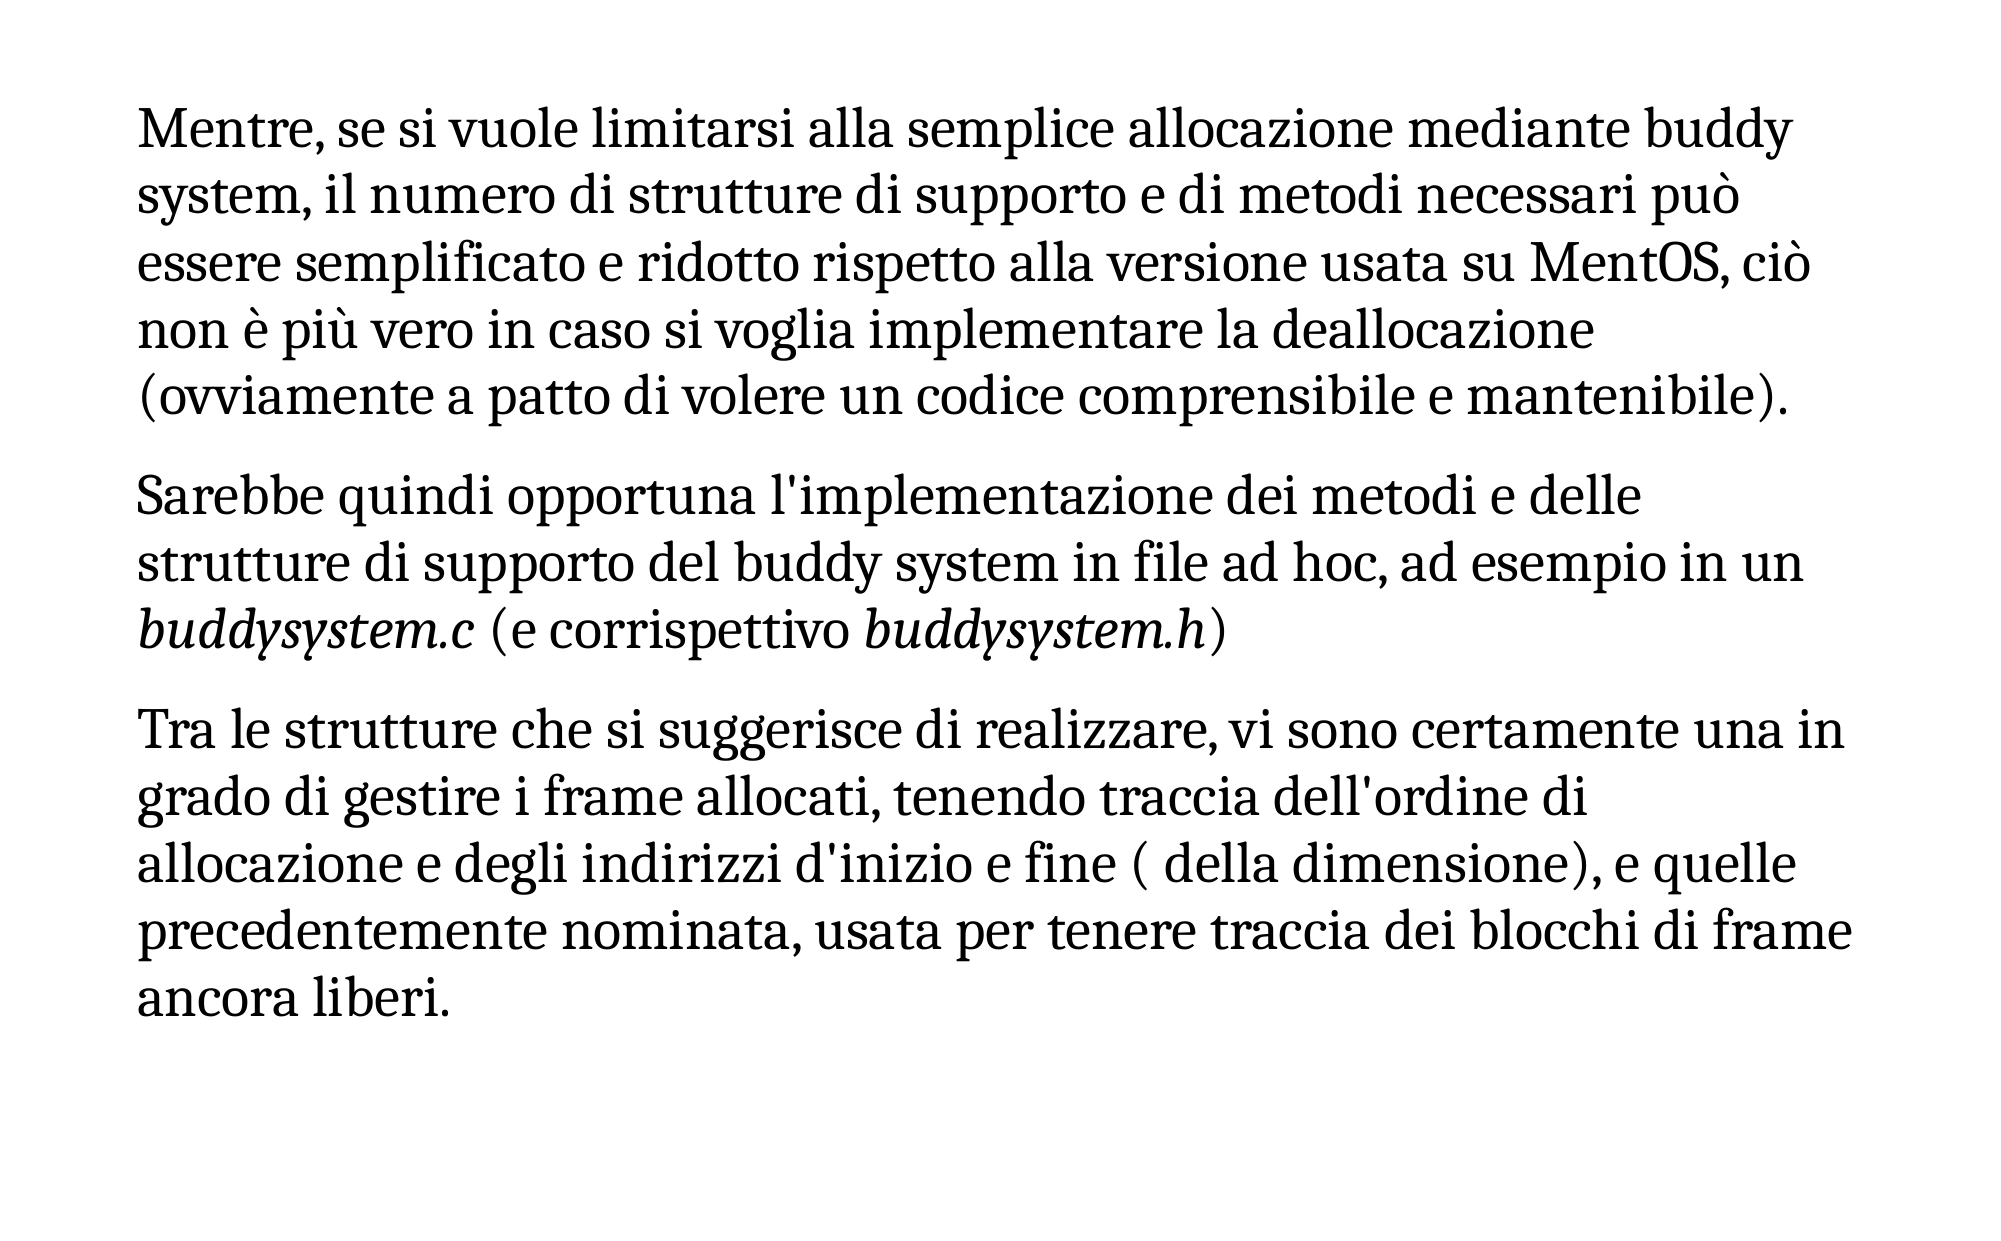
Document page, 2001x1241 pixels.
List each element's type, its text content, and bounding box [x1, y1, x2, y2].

list Mentre, se si vuole limitarsi alla semplice allocazione mediante buddy system, il numero di strutture di supporto e di metodi necessari può essere semplificato e ridotto rispetto alla versione usata su MentOS, ciò non è più vero in caso si voglia implementare la deallocazione (ovviamente a patto di volere un codice comprensibile e mantenibile). Sarebbe quindi opportuna l'implementazione dei metodi e delle strutture di supporto del buddy system in file ad hoc, ad esempio in un buddysystem.c (e corrispettivo buddysystem.h) Tra le strutture che si suggerisce di realizzare, vi sono certamente una in grado di gestire i frame allocati, tenendo traccia dell'ordine di allocazione e degli indirizzi d'inizio e fine ( della dimensione), e quelle precedentemente nominata, usata per tenere traccia dei blocchi di frame ancora liberi. [137, 94, 1863, 1117]
